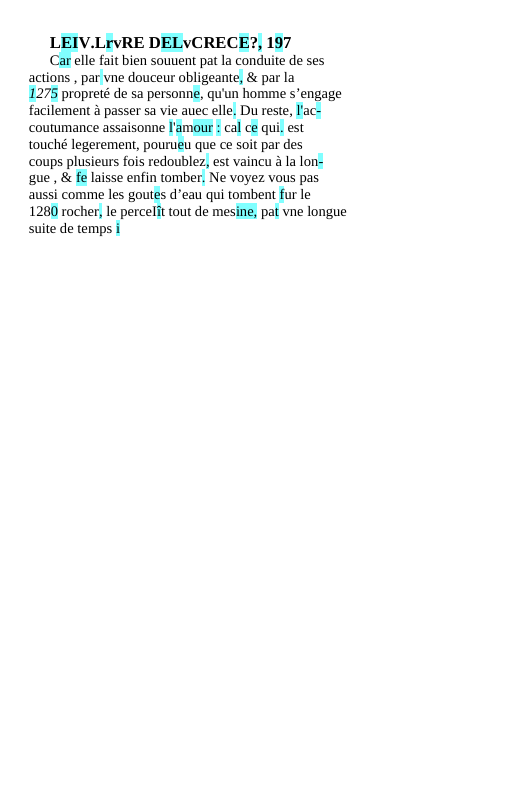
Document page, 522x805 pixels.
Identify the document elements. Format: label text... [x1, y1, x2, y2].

text Car elle fait bien souuent pat la conduite de ses actions , par vne douceur obligeante, & par la 1275 propreté de sa personne, qu'un homme s’engage facilement à passer sa vie auec elle. Du reste, l'ac- coutumance assaisonne l'amour : cal ce qui. est touché legerement, pourueu que ce soit par des coups plusieurs fois redoublez, est vaincu à la lon- gue , & fe laisse enfin tomber. Ne voyez vous pas aussi comme les goutes d’eau qui tombent fur le 1280 rocher, le perceIît tout de mesine, pat vne longue suite de temps i [29, 52, 412, 236]
text LEIV.LrvRE DELvCRECE?, 197 [29, 33, 412, 52]
